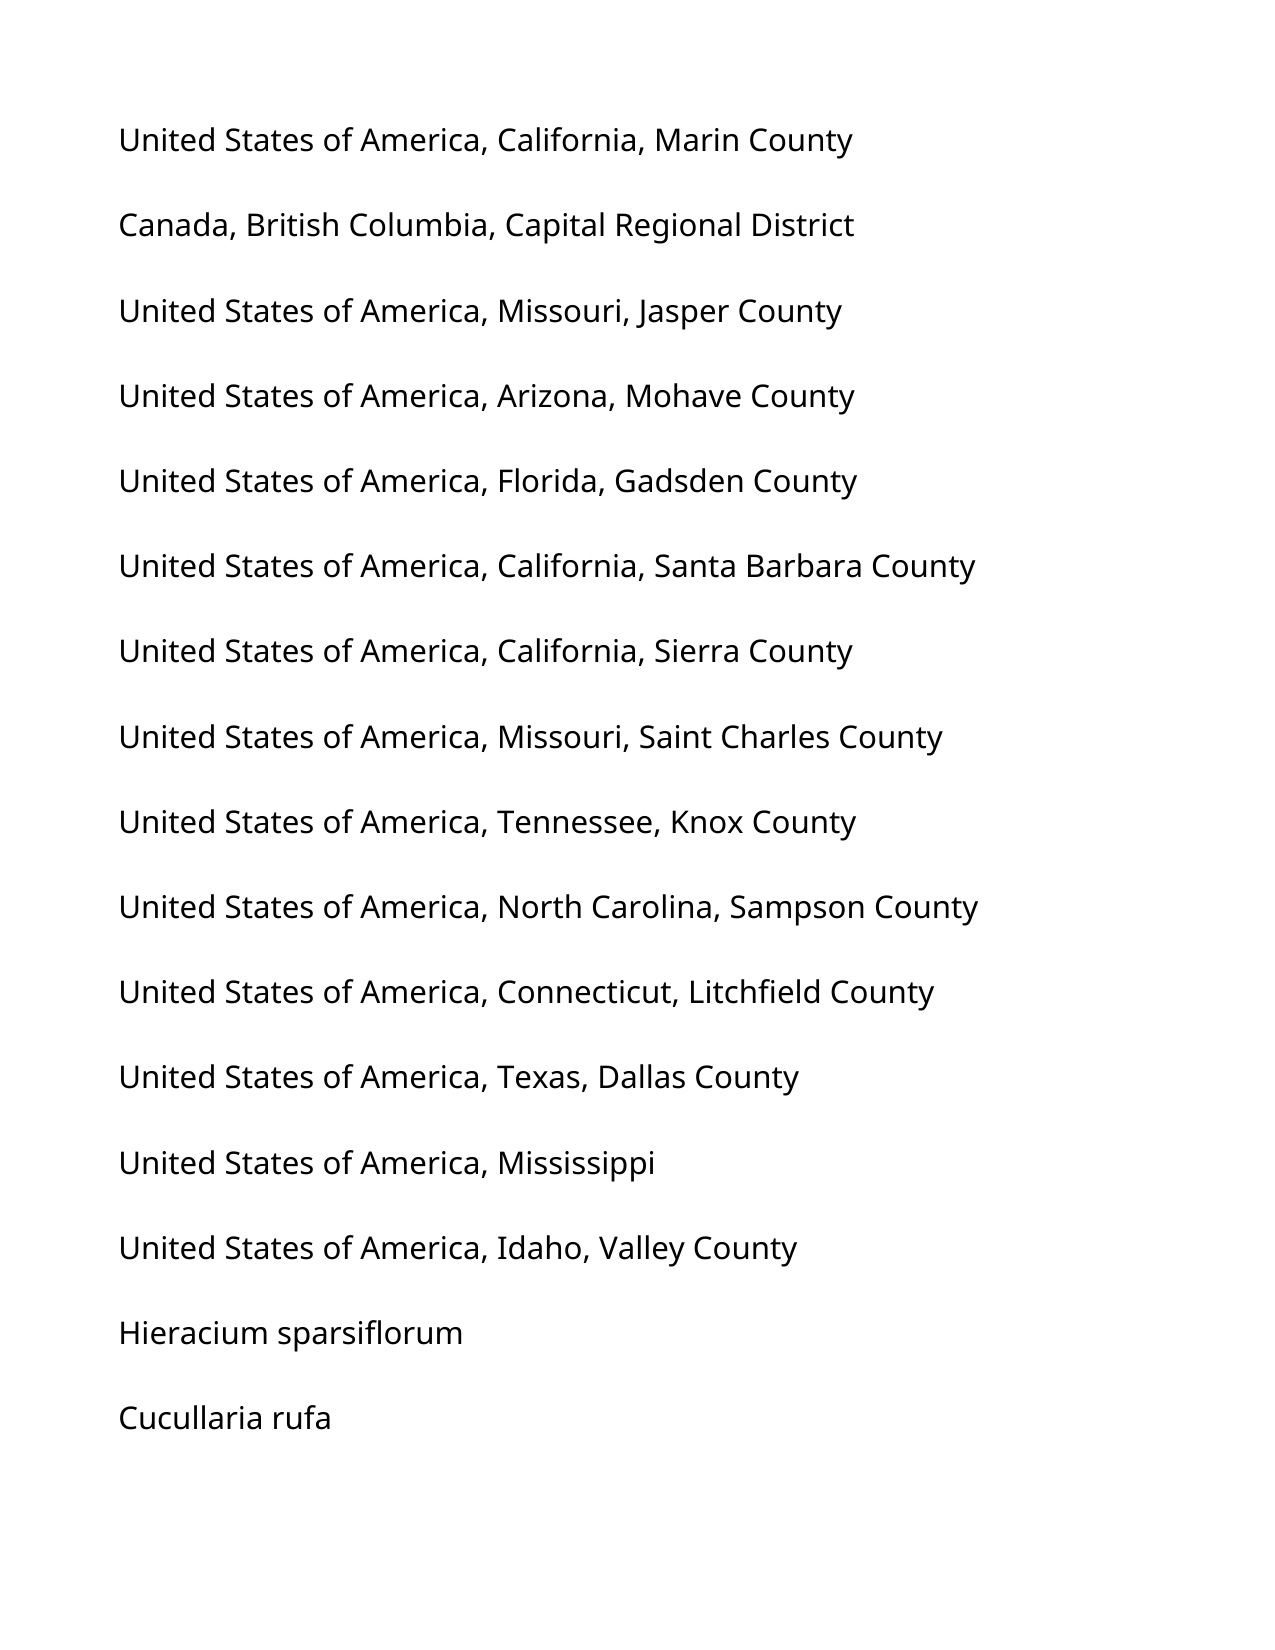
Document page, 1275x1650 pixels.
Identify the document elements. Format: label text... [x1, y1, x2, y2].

text United States of America, North Carolina, Sampson County [118, 885, 1157, 970]
text United States of America, Mississippi [118, 1141, 1157, 1226]
text United States of America, California, Marin County [118, 118, 1157, 203]
text United States of America, California, Santa Barbara County [118, 544, 1157, 629]
text United States of America, Missouri, Jasper County [118, 288, 1157, 374]
text United States of America, Missouri, Saint Charles County [118, 714, 1157, 800]
text United States of America, Idaho, Valley County [118, 1226, 1157, 1311]
text United States of America, Connecticut, Litchfield County [118, 970, 1157, 1055]
text United States of America, Tennessee, Knox County [118, 800, 1157, 885]
text Cucullaria rufa [118, 1396, 1157, 1481]
text Canada, British Columbia, Capital Regional District [118, 203, 1157, 288]
text United States of America, Texas, Dallas County [118, 1055, 1157, 1141]
text United States of America, Florida, Gadsden County [118, 459, 1157, 544]
text Hieracium sparsiflorum [118, 1311, 1157, 1396]
text United States of America, California, Sierra County [118, 629, 1157, 714]
text United States of America, Arizona, Mohave County [118, 374, 1157, 459]
